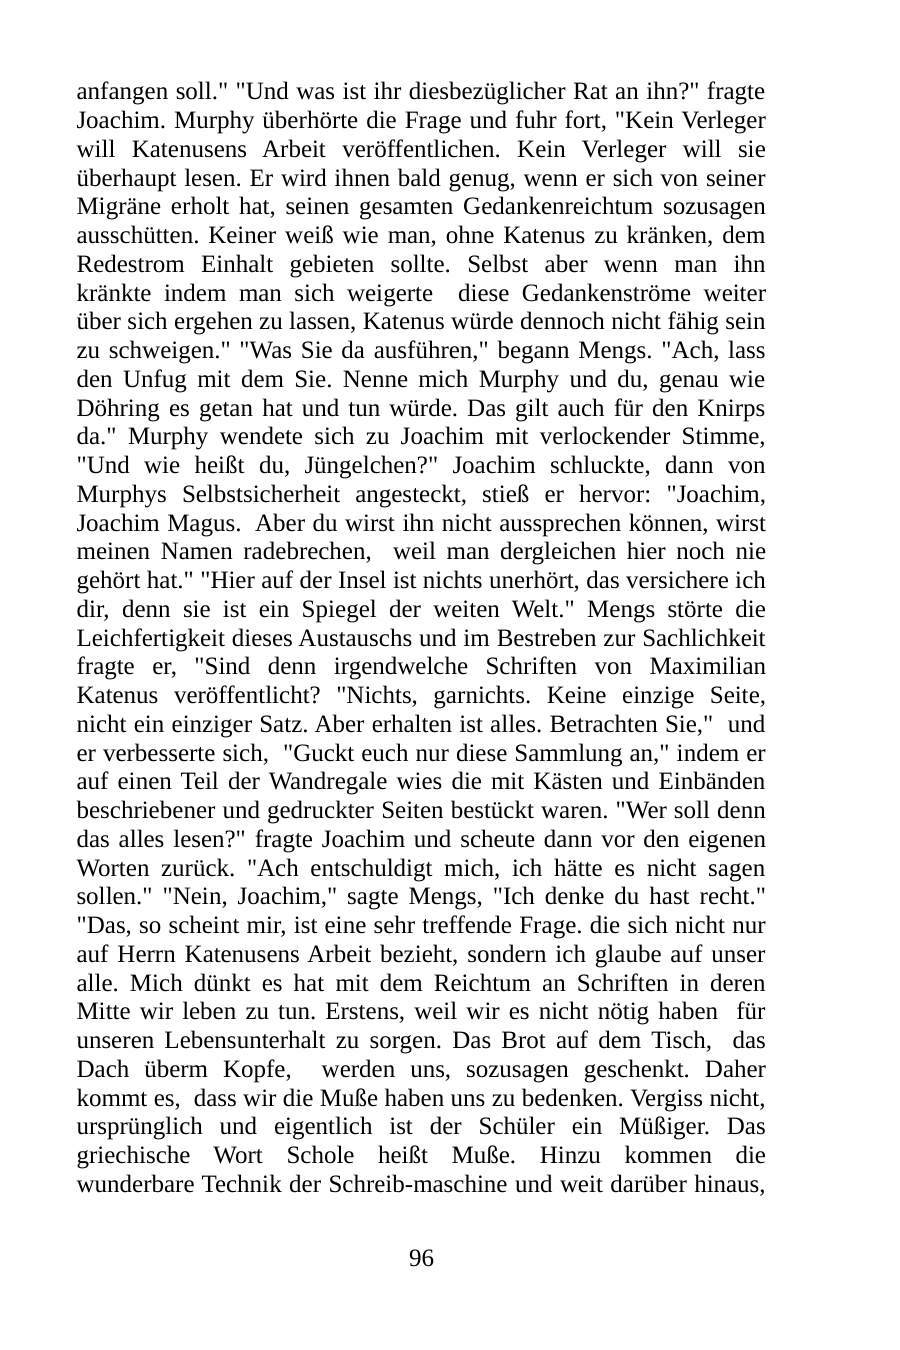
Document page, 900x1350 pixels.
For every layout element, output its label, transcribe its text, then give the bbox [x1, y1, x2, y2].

text anfangen soll." "Und was ist ihr diesbezüglicher Rat an ihn?" fragte Joachim. Murphy überhörte die Frage und fuhr fort, "Kein Verleger will Katenusens Arbeit veröffentlichen. Kein Verleger will sie überhaupt lesen. Er wird ihnen bald genug, wenn er sich von seiner Migräne erholt hat, seinen gesamten Gedankenreichtum sozusagen ausschütten. Keiner weiß wie man, ohne Katenus zu kränken, dem Redestrom Einhalt gebieten sollte. Selbst aber wenn man ihn kränkte indem man sich weigerte diese Gedankenströme weiter über sich ergehen zu lassen, Katenus würde dennoch nicht fähig sein zu schweigen." "Was Sie da ausführen," begann Mengs. "Ach, lass den Unfug mit dem Sie. Nenne mich Murphy und du, genau wie Döhring es getan hat und tun würde. Das gilt auch für den Knirps da." Murphy wendete sich zu Joachim mit verlockender Stimme, "Und wie heißt du, Jüngelchen?" Joachim schluckte, dann von Murphys Selbstsicherheit angesteckt, stieß er hervor: "Joachim, Joachim Magus. Aber du wirst ihn nicht aussprechen können, wirst meinen Namen radebrechen, weil man dergleichen hier noch nie gehört hat." "Hier auf der Insel ist nichts unerhört, das versichere ich dir, denn sie ist ein Spiegel der weiten Welt." Mengs störte die Leichfertigkeit dieses Austauschs und im Bestreben zur Sachlichkeit fragte er, "Sind denn irgendwelche Schriften von Maximilian Katenus veröffentlicht? "Nichts, garnichts. Keine einzige Seite, nicht ein einziger Satz. Aber erhalten ist alles. Betrachten Sie," und er verbesserte sich, "Guckt euch nur diese Sammlung an," indem er auf einen Teil der Wandregale wies die mit Kästen und Einbänden beschriebener und gedruckter Seiten bestückt waren. "Wer soll denn das alles lesen?" fragte Joachim und scheute dann vor den eigenen Worten zurück. "Ach entschuldigt mich, ich hätte es nicht sagen sollen." "Nein, Joachim," sagte Mengs, "Ich denke du hast recht." "Das, so scheint mir, ist eine sehr treffende Frage. die sich nicht nur auf Herrn Katenusens Arbeit bezieht, sondern ich glaube auf unser alle. Mich dünkt es hat mit dem Reichtum an Schriften in deren Mitte wir leben zu tun. Erstens, weil wir es nicht nötig haben für unseren Lebensunterhalt zu sorgen. Das Brot auf dem Tisch, das Dach überm Kopfe, werden uns, sozusagen geschenkt. Daher kommt es, dass wir die Muße haben uns zu bedenken. Vergiss nicht, ursprünglich und eigentlich ist der Schüler ein Müßiger. Das griechische Wort Schole heißt Muße. Hinzu kommen die wunderbare Technik der Schreib-maschine und weit darüber hinaus, [76, 76, 766, 1198]
